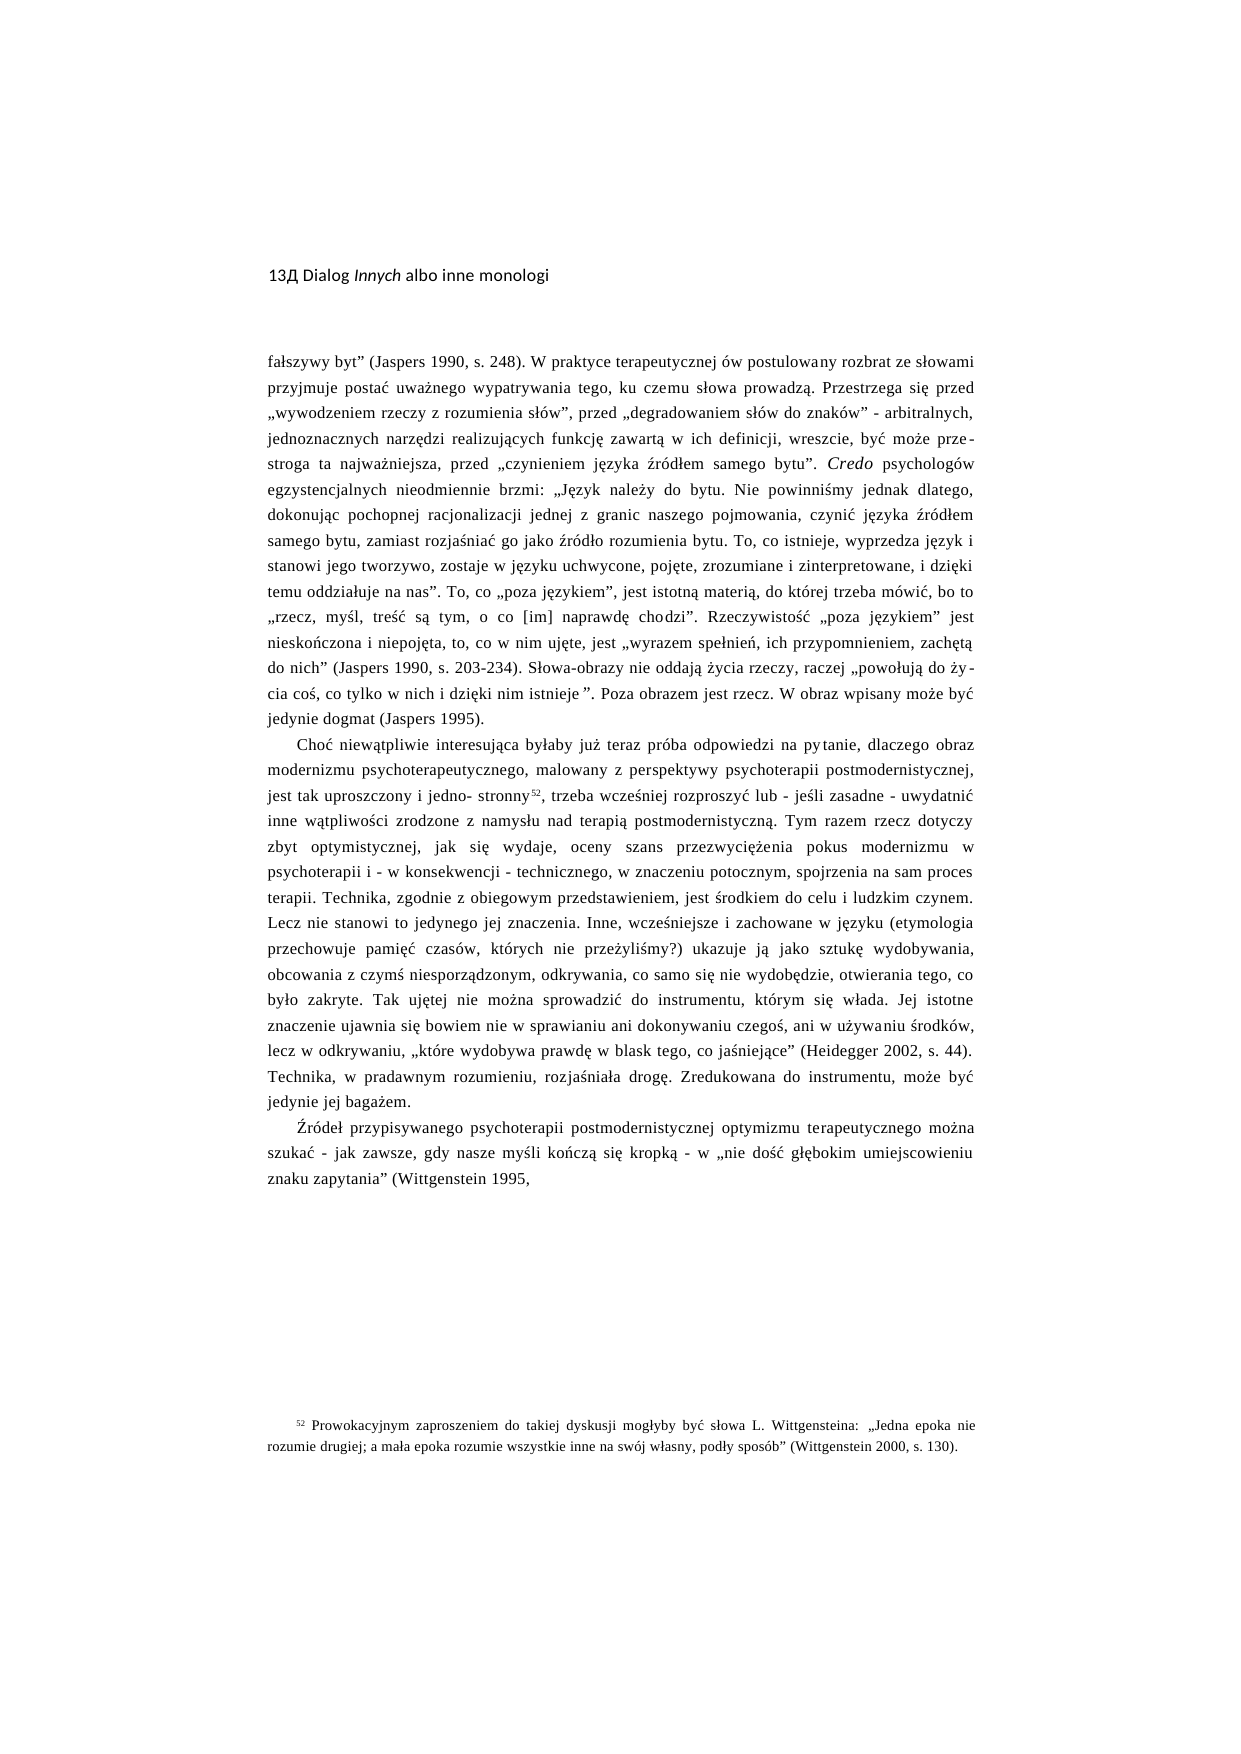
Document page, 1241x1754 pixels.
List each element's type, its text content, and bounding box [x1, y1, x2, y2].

text 13Д Dialog Innych albo inne monologi [268, 267, 606, 285]
text fałszywy byt” (Jaspers 1990, s. 248). W praktyce terapeutycznej ów postulowa­ny rozbrat ze słowami przyjmuje postać uważnego wypatrywania tego, ku cze­mu słowa prowadzą. Przestrzega się przed „wywodzeniem rzeczy z rozumienia słów”, przed „degradowaniem słów do znaków” - arbitralnych, jednoznacznych narzędzi realizujących funkcję zawartą w ich definicji, wreszcie, być może prze­stroga ta najważniejsza, przed „czynieniem języka źródłem samego bytu”. Credo psychologów egzystencjalnych nieodmiennie brzmi: „Język należy do bytu. Nie powinniśmy jednak dlatego, dokonując pochopnej racjonalizacji jednej z granic naszego pojmowania, czynić języka źródłem samego bytu, zamiast rozjaśniać go jako źródło rozumienia bytu. To, co istnieje, wyprzedza język i stanowi jego tworzywo, zostaje w języku uchwycone, pojęte, zrozumiane i zinterpretowane, i dzięki temu oddziałuje na nas”. To, co „poza językiem”, jest istotną materią, do której trzeba mówić, bo to „rzecz, myśl, treść są tym, o co [im] naprawdę cho­dzi”. Rzeczywistość „poza językiem” jest nieskończona i niepojęta, to, co w nim ujęte, jest „wyrazem spełnień, ich przypomnieniem, zachętą do nich” (Jaspers 1990, s. 203-234). Słowa-obrazy nie oddają życia rzeczy, raczej „powołują do ży­cia coś, co tylko w nich i dzięki nim istnieje”. Poza obrazem jest rzecz. W obraz wpisany może być jedynie dogmat (Jaspers 1995). [267, 347, 974, 730]
text Choć niewątpliwie interesująca byłaby już teraz próba odpowiedzi na py­tanie, dlaczego obraz modernizmu psychoterapeutycznego, malowany z per­spektywy psychoterapii postmodernistycznej, jest tak uproszczony i jedno- stronny52, trzeba wcześniej rozproszyć lub - jeśli zasadne - uwydatnić inne wątpliwości zrodzone z namysłu nad terapią postmodernistyczną. Tym razem rzecz dotyczy zbyt optymistycznej, jak się wydaje, oceny szans przezwycięże­nia pokus modernizmu w psychoterapii i - w konsekwencji - technicznego, w znaczeniu potocznym, spojrzenia na sam proces terapii. Technika, zgodnie z obiegowym przedstawieniem, jest środkiem do celu i ludzkim czynem. Lecz nie stanowi to jedynego jej znaczenia. Inne, wcześniejsze i zachowane w języku (etymologia przechowuje pamięć czasów, których nie przeżyliśmy?) ukazuje ją jako sztukę wydobywania, obcowania z czymś niesporządzonym, odkrywania, co samo się nie wydobędzie, otwierania tego, co było zakryte. Tak ujętej nie można sprowadzić do instrumentu, którym się włada. Jej istotne znaczenie ujawnia się bowiem nie w sprawianiu ani dokonywaniu czegoś, ani w używa­niu środków, lecz w odkrywaniu, „które wydobywa prawdę w blask tego, co jaśniejące” (Heidegger 2002, s. 44). Technika, w pradawnym rozumieniu, roz­jaśniała drogę. Zredukowana do instrumentu, może być jedynie jej bagażem. [267, 730, 974, 1113]
text 52 Prowokacyjnym zaproszeniem do takiej dyskusji mogłyby być słowa L. Wittgensteina: „Jed­na epoka nie rozumie drugiej; a mała epoka rozumie wszystkie inne na swój własny, podły sposób” (Wittgenstein 2000, s. 130). [267, 1414, 976, 1456]
text Źródeł przypisywanego psychoterapii postmodernistycznej optymizmu te­rapeutycznego można szukać - jak zawsze, gdy nasze myśli kończą się kropką - w „nie dość głębokim umiejscowieniu znaku zapytania” (Wittgenstein 1995, [267, 1113, 974, 1189]
